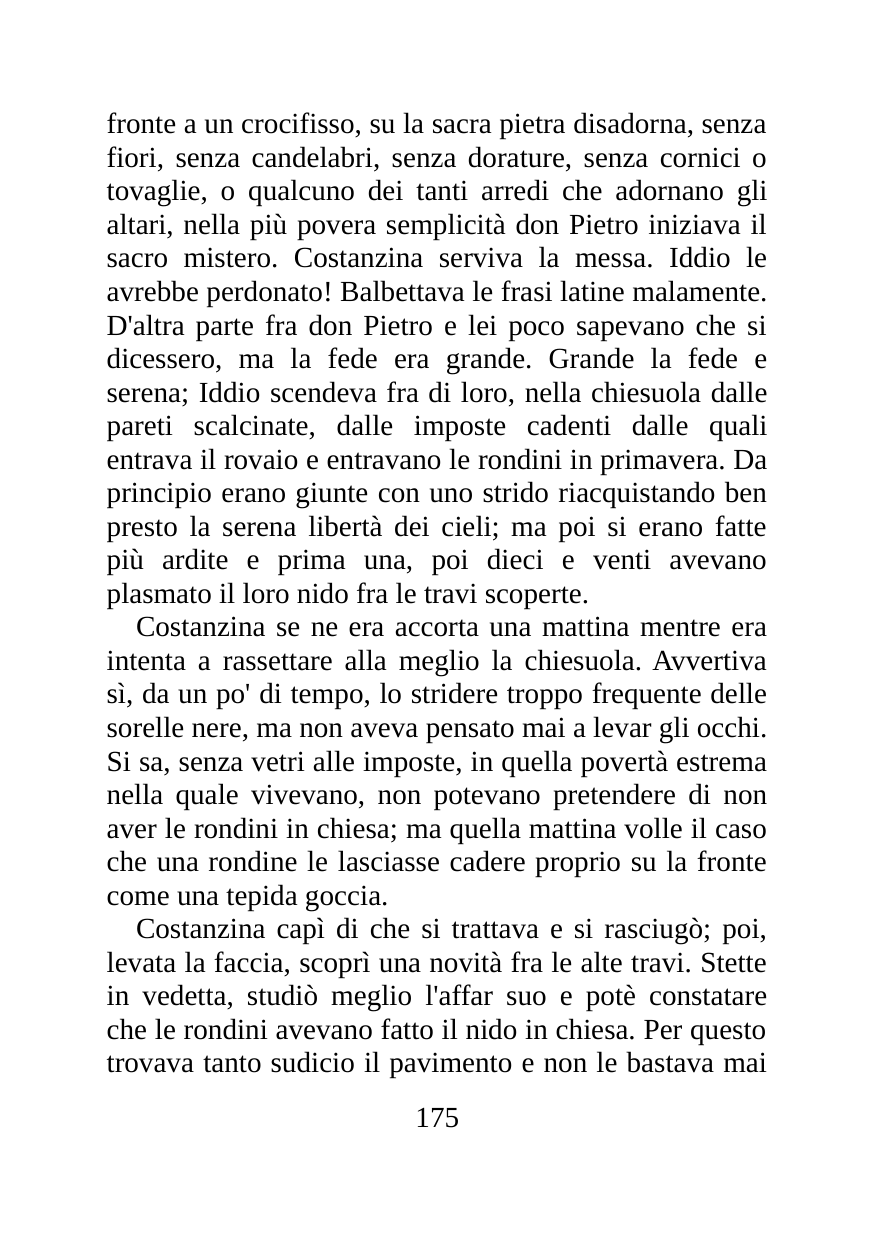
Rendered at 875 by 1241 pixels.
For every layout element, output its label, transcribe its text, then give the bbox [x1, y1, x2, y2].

text Costanzina se ne era accorta una mattina mentre era intenta a rassettare alla meglio la chiesuola. Avvertiva sì, da un po' di tempo, lo stridere troppo frequente delle sorelle nere, ma non aveva pensato mai a levar gli occhi. Si sa, senza vetri alle imposte, in quella povertà estrema nella quale vivevano, non potevano pretendere di non aver le rondini in chiesa; ma quella mattina volle il caso che una rondine le lasciasse cadere proprio su la fronte come una tepida goccia. [106, 609, 768, 911]
text fronte a un crocifisso, su la sacra pietra disadorna, senza fiori, senza candelabri, senza dorature, senza cornici o tovaglie, o qualcuno dei tanti arredi che adornano gli altari, nella più povera semplicità don Pietro iniziava il sacro mistero. Costanzina serviva la messa. Iddio le avrebbe perdonato! Balbettava le frasi latine malamente. D'altra parte fra don Pietro e lei poco sapevano che si dicessero, ma la fede era grande. Grande la fede e serena; Iddio scendeva fra di loro, nella chiesuola dalle pareti scalcinate, dalle imposte cadenti dalle quali entrava il rovaio e entravano le rondini in primavera. Da principio erano giunte con uno strido riacquistando ben presto la serena libertà dei cieli; ma poi si erano fatte più ardite e prima una, poi dieci e venti avevano plasmato il loro nido fra le travi scoperte. [106, 106, 768, 609]
text Costanzina capì di che si trattava e si rasciugò; poi, levata la faccia, scoprì una novità fra le alte travi. Stette in vedetta, studiò meglio l'affar suo e potè constatare che le rondini avevano fatto il nido in chiesa. Per questo trovava tanto sudicio il pavimento e non le bastava mai [106, 911, 768, 1079]
